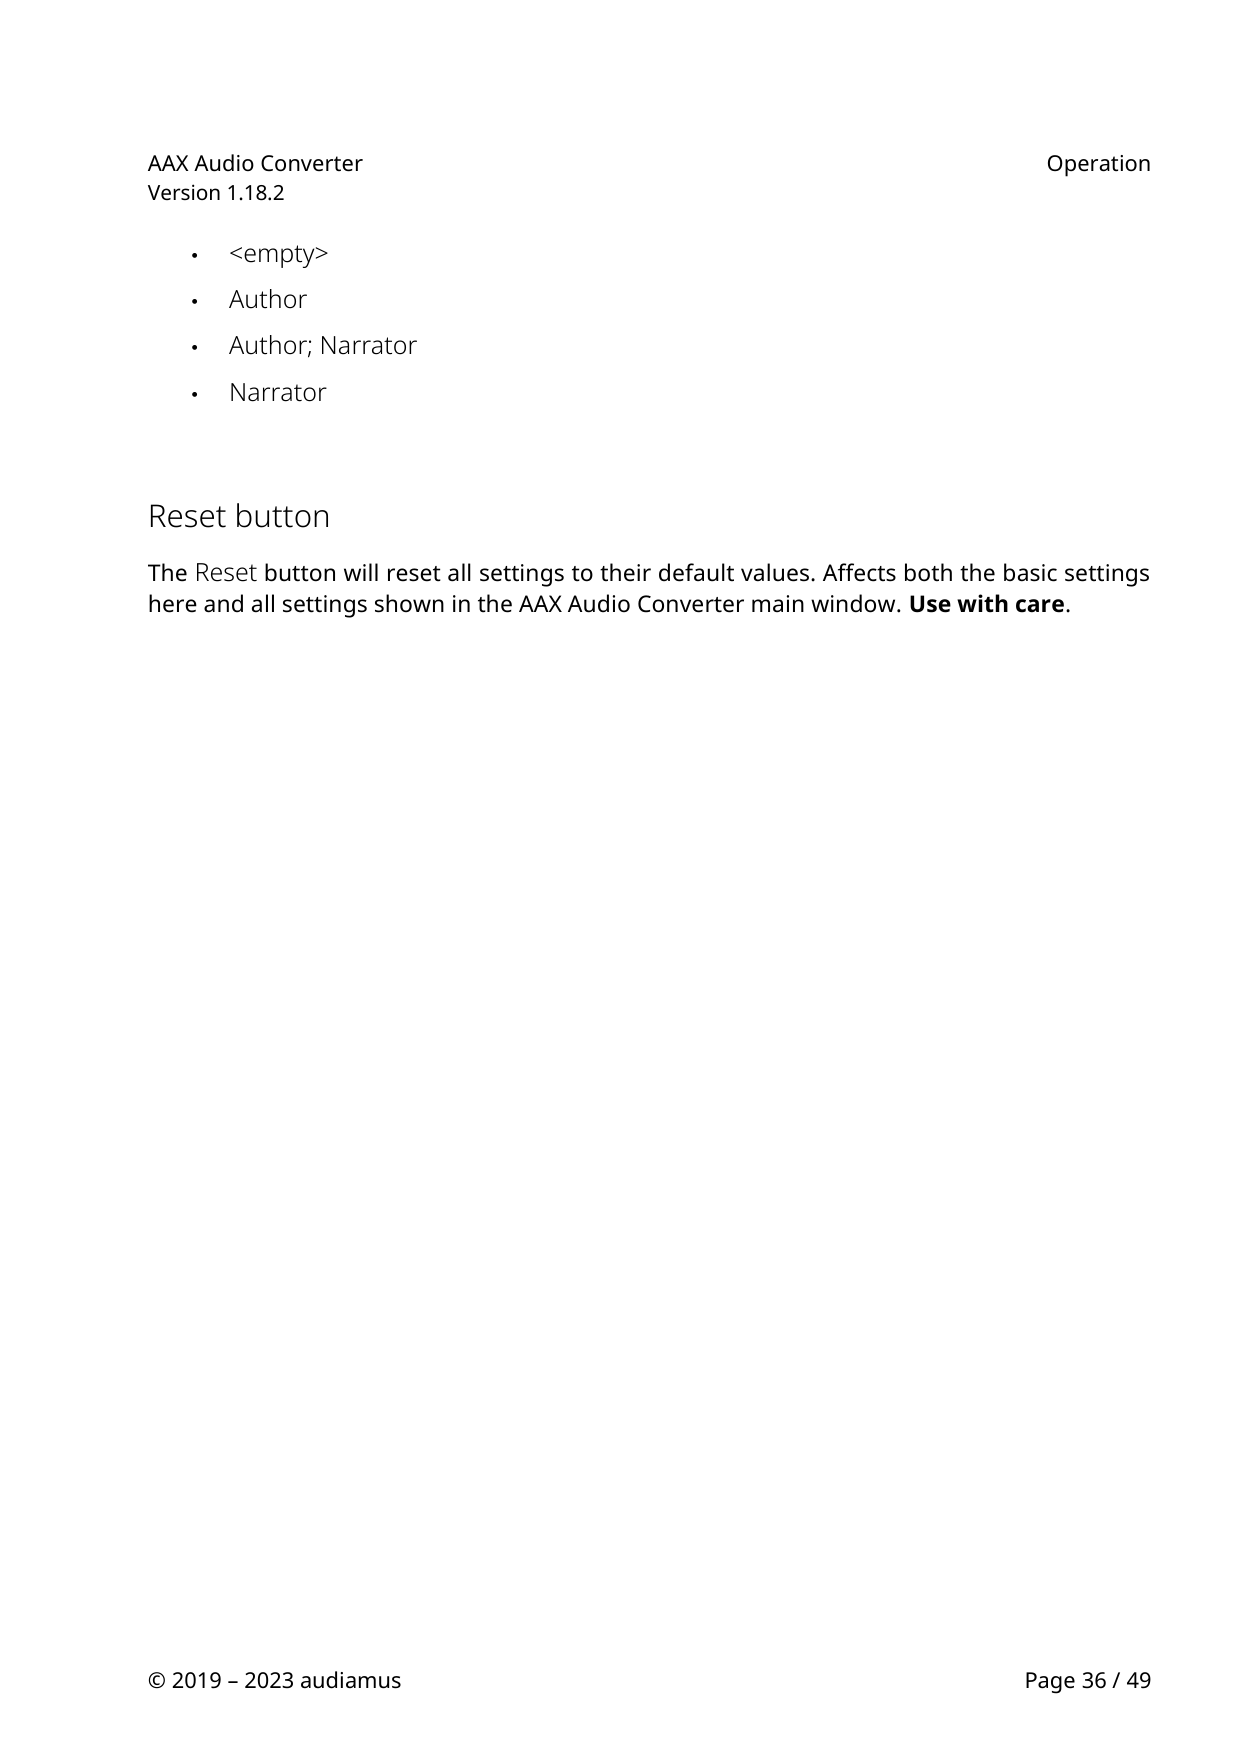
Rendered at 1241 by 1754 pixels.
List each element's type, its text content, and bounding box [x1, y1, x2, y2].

list Narrator [191, 374, 1152, 408]
text The Reset button will reset all settings to their default values. Affects both the basic settings here and all settings shown in the AAX Audio Converter main window. Use with care. [148, 554, 1152, 619]
list Author; Narrator [191, 328, 1152, 362]
list Author [191, 282, 1152, 316]
list <empty> [191, 235, 1152, 269]
subtitle Reset button [148, 494, 1152, 537]
